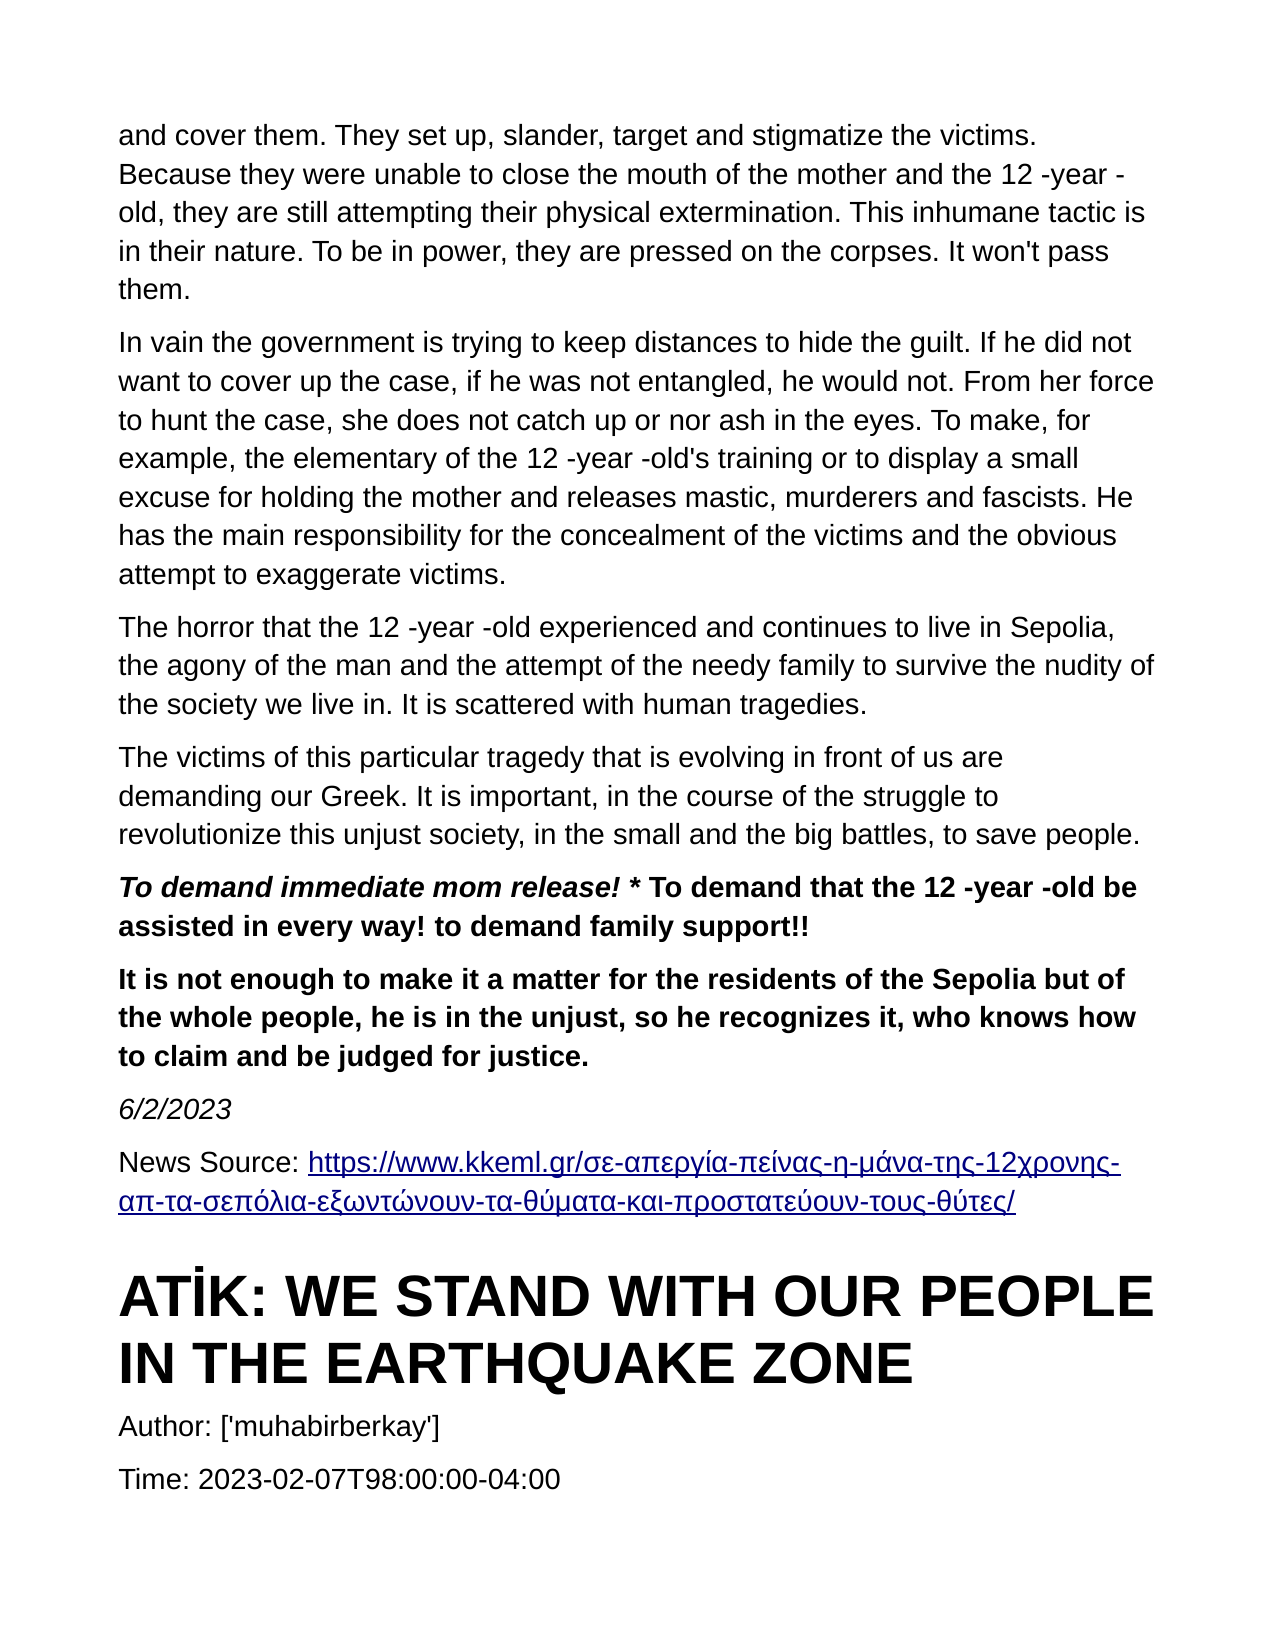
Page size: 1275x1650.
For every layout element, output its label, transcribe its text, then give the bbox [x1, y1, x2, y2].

text and cover them. They set up, slander, target and stigmatize the victims. Because they were unable to close the mouth of the mother and the 12 -year -old, they are still attempting their physical extermination. This inhumane tactic is in their nature. To be in power, they are pressed on the corpses. It won't pass them. [118, 118, 1157, 306]
text In vain the government is trying to keep distances to hide the guilt. If he did not want to cover up the case, if he was not entangled, he would not. From her force to hunt the case, she does not catch up or nor ash in the eyes. To make, for example, the elementary of the 12 -year -old's training or to display a small excuse for holding the mother and releases mastic, murderers and fascists. He has the main responsibility for the concealment of the victims and the obvious attempt to exaggerate victims. [118, 325, 1157, 590]
text The victims of this particular tragedy that is evolving in front of us are demanding our Greek. It is important, in the course of the struggle to revolutionize this unjust society, in the small and the big battles, to save people. [118, 740, 1157, 851]
text To demand immediate mom release! * To demand that the 12 -year -old be assisted in every way! to demand family support!! [118, 870, 1157, 942]
text Author: ['muhabirberkay'] [118, 1408, 1157, 1442]
text The horror that the 12 -year -old experienced and continues to live in Sepolia, the agony of the man and the attempt of the needy family to survive the nudity of the society we live in. It is scattered with human tragedies. [118, 610, 1157, 720]
text It is not enough to make it a matter for the residents of the Sepolia but of the whole people, he is in the unjust, so he recognizes it, who knows how to claim and be judged for justice. [118, 962, 1157, 1072]
text Time: 2023-02-07T98:00:00-04:00 [118, 1462, 1157, 1495]
text News Source: https://www.kkeml.gr/σε-απεργία-πείνας-η-μάνα-της-12χρονης-απ-τα-σεπόλια-εξωντώνουν-τα-θύματα-και-προστατεύουν-τους-θύτες/ [118, 1145, 1157, 1217]
subtitle ATİK: WE STAND WITH OUR PEOPLE IN THE EARTHQUAKE ZONE [118, 1262, 1157, 1396]
text 6/2/2023 [118, 1092, 1157, 1126]
